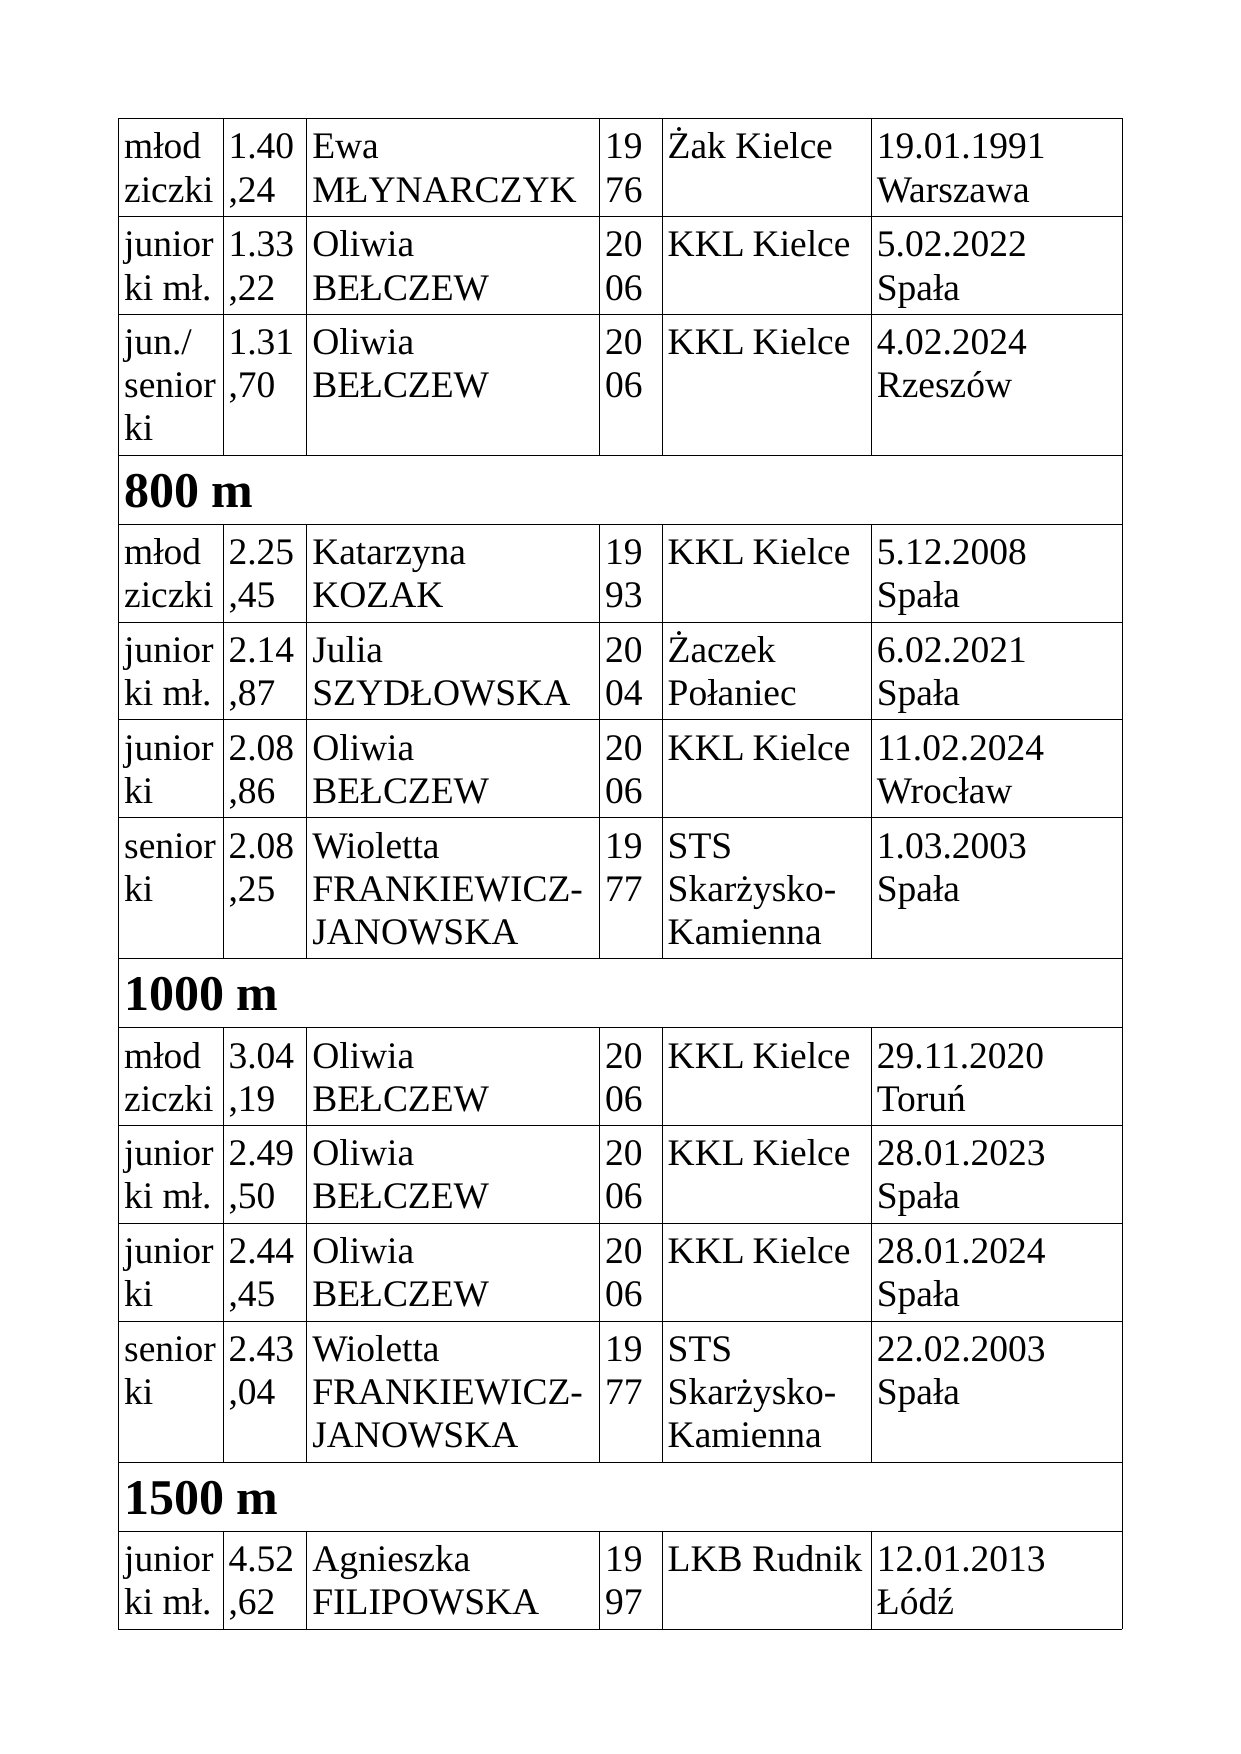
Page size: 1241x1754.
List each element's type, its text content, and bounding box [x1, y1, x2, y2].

table_cell STS Skarżysko-Kamienna [663, 1322, 871, 1462]
table_cell 5.02.2022 Spała [872, 217, 1122, 314]
table_cell seniorki [119, 818, 223, 958]
table_cell Julia SZYDŁOWSKA [307, 623, 599, 719]
table_cell 11.02.2024 Wrocław [872, 720, 1122, 817]
table_cell 2004 [600, 623, 662, 719]
table_cell Agnieszka FILIPOWSKA [307, 1532, 599, 1628]
table_cell KKL Kielce [663, 1028, 871, 1125]
table_cell 2.49,50 [224, 1126, 306, 1223]
table_cell Oliwia BEŁCZEW [307, 1126, 599, 1223]
table_cell STS Skarżysko-Kamienna [663, 818, 871, 958]
table_cell 22.02.2003 Spała [872, 1322, 1122, 1462]
table_cell juniorki [119, 720, 223, 817]
table_cell 1977 [600, 818, 662, 958]
table_cell 1000 m [119, 959, 1122, 1027]
table_cell jun./seniorki [119, 315, 223, 455]
table_cell seniorki [119, 1322, 223, 1462]
table_cell 2006 [600, 315, 662, 455]
table_cell KKL Kielce [663, 1224, 871, 1321]
table_cell Żaczek Połaniec [663, 623, 871, 719]
table_cell juniorki mł. [119, 217, 223, 314]
table_cell 1500 m [119, 1463, 1122, 1531]
table_cell 1977 [600, 1322, 662, 1462]
table_cell KKL Kielce [663, 1126, 871, 1223]
table_cell 2.08,86 [224, 720, 306, 817]
table_cell 2006 [600, 1028, 662, 1125]
table_cell KKL Kielce [663, 720, 871, 817]
table_cell Oliwia BEŁCZEW [307, 720, 599, 817]
table_cell Wioletta FRANKIEWICZ-JANOWSKA [307, 818, 599, 958]
table_cell 1.40,24 [224, 119, 306, 216]
table_cell 1976 [600, 119, 662, 216]
table_cell 2.43,04 [224, 1322, 306, 1462]
table_cell 1.33,22 [224, 217, 306, 314]
table_cell Oliwia BEŁCZEW [307, 1028, 599, 1125]
table_cell KKL Kielce [663, 525, 871, 622]
table_cell juniorki mł. [119, 623, 223, 719]
table_cell młodziczki [119, 525, 223, 622]
table_cell Oliwia BEŁCZEW [307, 1224, 599, 1321]
table_cell młodziczki [119, 119, 223, 216]
table_cell 1993 [600, 525, 662, 622]
table_cell 5.12.2008 Spała [872, 525, 1122, 622]
table_cell 1.03.2003 Spała [872, 818, 1122, 958]
table_cell 19.01.1991 Warszawa [872, 119, 1122, 216]
table_cell 12.01.2013 Łódź [872, 1532, 1122, 1628]
table_cell 28.01.2023 Spała [872, 1126, 1122, 1223]
table_cell 28.01.2024 Spała [872, 1224, 1122, 1321]
table_cell 2006 [600, 1224, 662, 1321]
table_cell 29.11.2020 Toruń [872, 1028, 1122, 1125]
table_cell 2.08,25 [224, 818, 306, 958]
table_cell KKL Kielce [663, 315, 871, 455]
table_cell 4.52,62 [224, 1532, 306, 1628]
table_cell 2006 [600, 720, 662, 817]
table_cell juniorki [119, 1224, 223, 1321]
table_cell 1997 [600, 1532, 662, 1628]
table_cell 4.02.2024 Rzeszów [872, 315, 1122, 455]
table_cell juniorki mł. [119, 1126, 223, 1223]
table_cell 1.31,70 [224, 315, 306, 455]
table_cell KKL Kielce [663, 217, 871, 314]
table_cell Ewa MŁYNARCZYK [307, 119, 599, 216]
table_cell 2.44,45 [224, 1224, 306, 1321]
table_cell Żak Kielce [663, 119, 871, 216]
table_cell młodziczki [119, 1028, 223, 1125]
table_cell 2.25,45 [224, 525, 306, 622]
table_cell Wioletta FRANKIEWICZ-JANOWSKA [307, 1322, 599, 1462]
table_cell Oliwia BEŁCZEW [307, 217, 599, 314]
table_cell 800 m [119, 456, 1122, 524]
table_cell 3.04,19 [224, 1028, 306, 1125]
table_cell LKB Rudnik [663, 1532, 871, 1628]
table_cell Oliwia BEŁCZEW [307, 315, 599, 455]
table_cell 2006 [600, 1126, 662, 1223]
table_cell juniorki mł. [119, 1532, 223, 1628]
table_cell 2.14,87 [224, 623, 306, 719]
table_cell Katarzyna KOZAK [307, 525, 599, 622]
table_cell 6.02.2021 Spała [872, 623, 1122, 719]
table_cell 2006 [600, 217, 662, 314]
